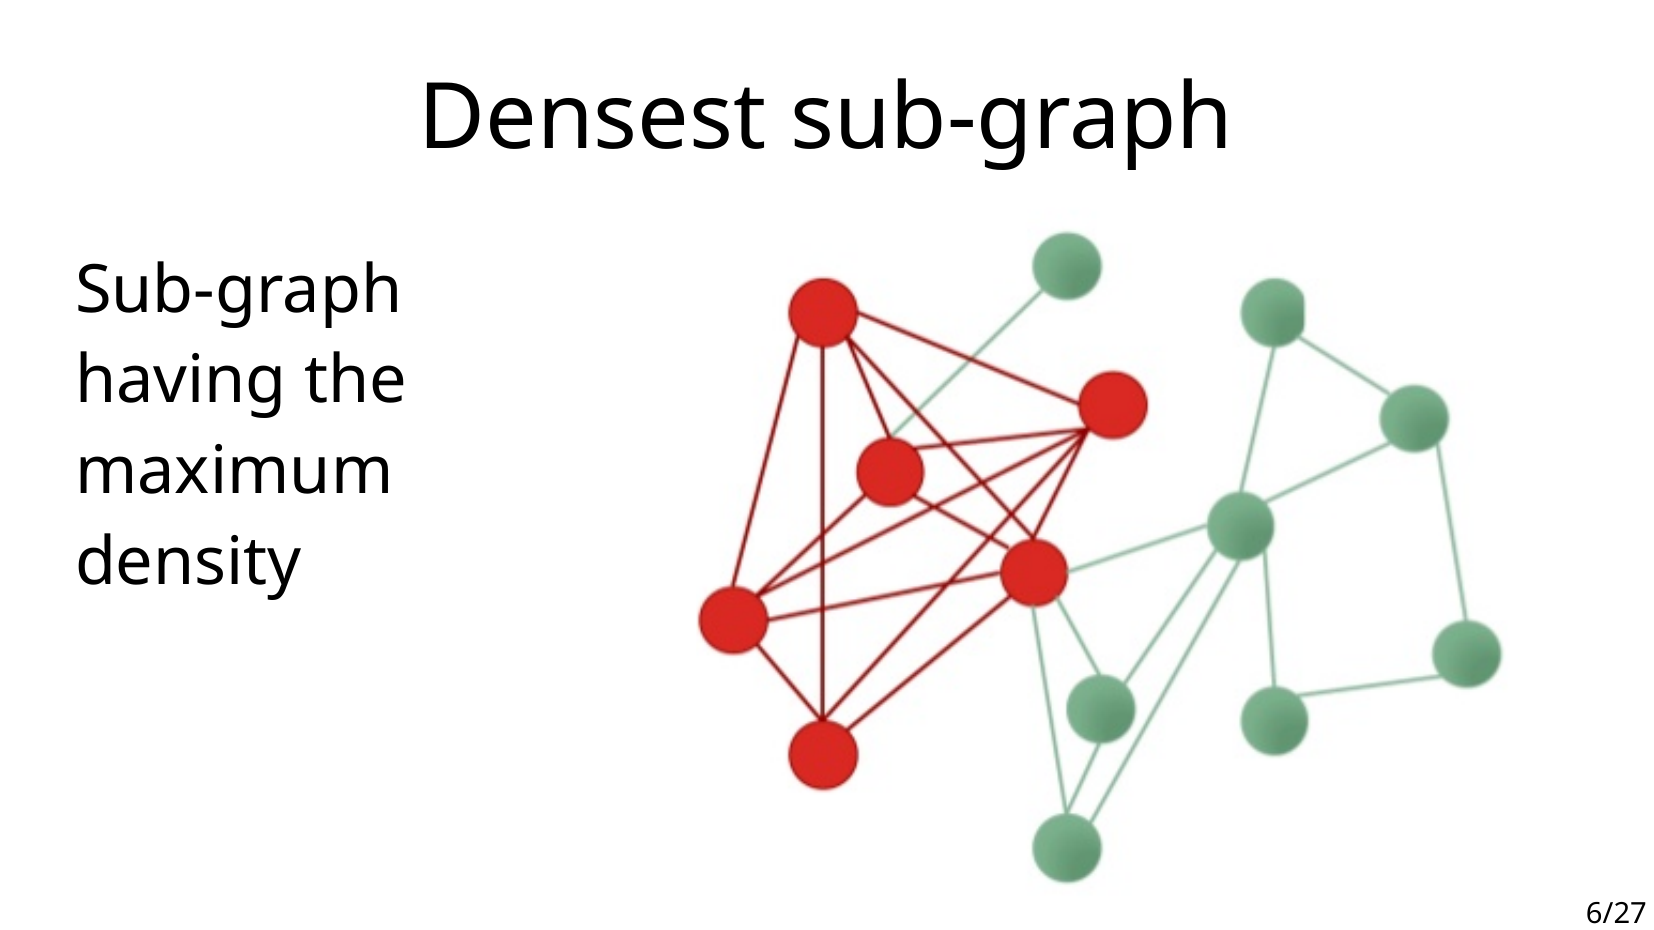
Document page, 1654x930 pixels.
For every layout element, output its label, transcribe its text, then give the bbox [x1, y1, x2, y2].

picture [696, 185, 1559, 905]
title Densest sub-graph [82, 1, 1571, 225]
list Sub-graph having the maximum density [75, 240, 548, 871]
